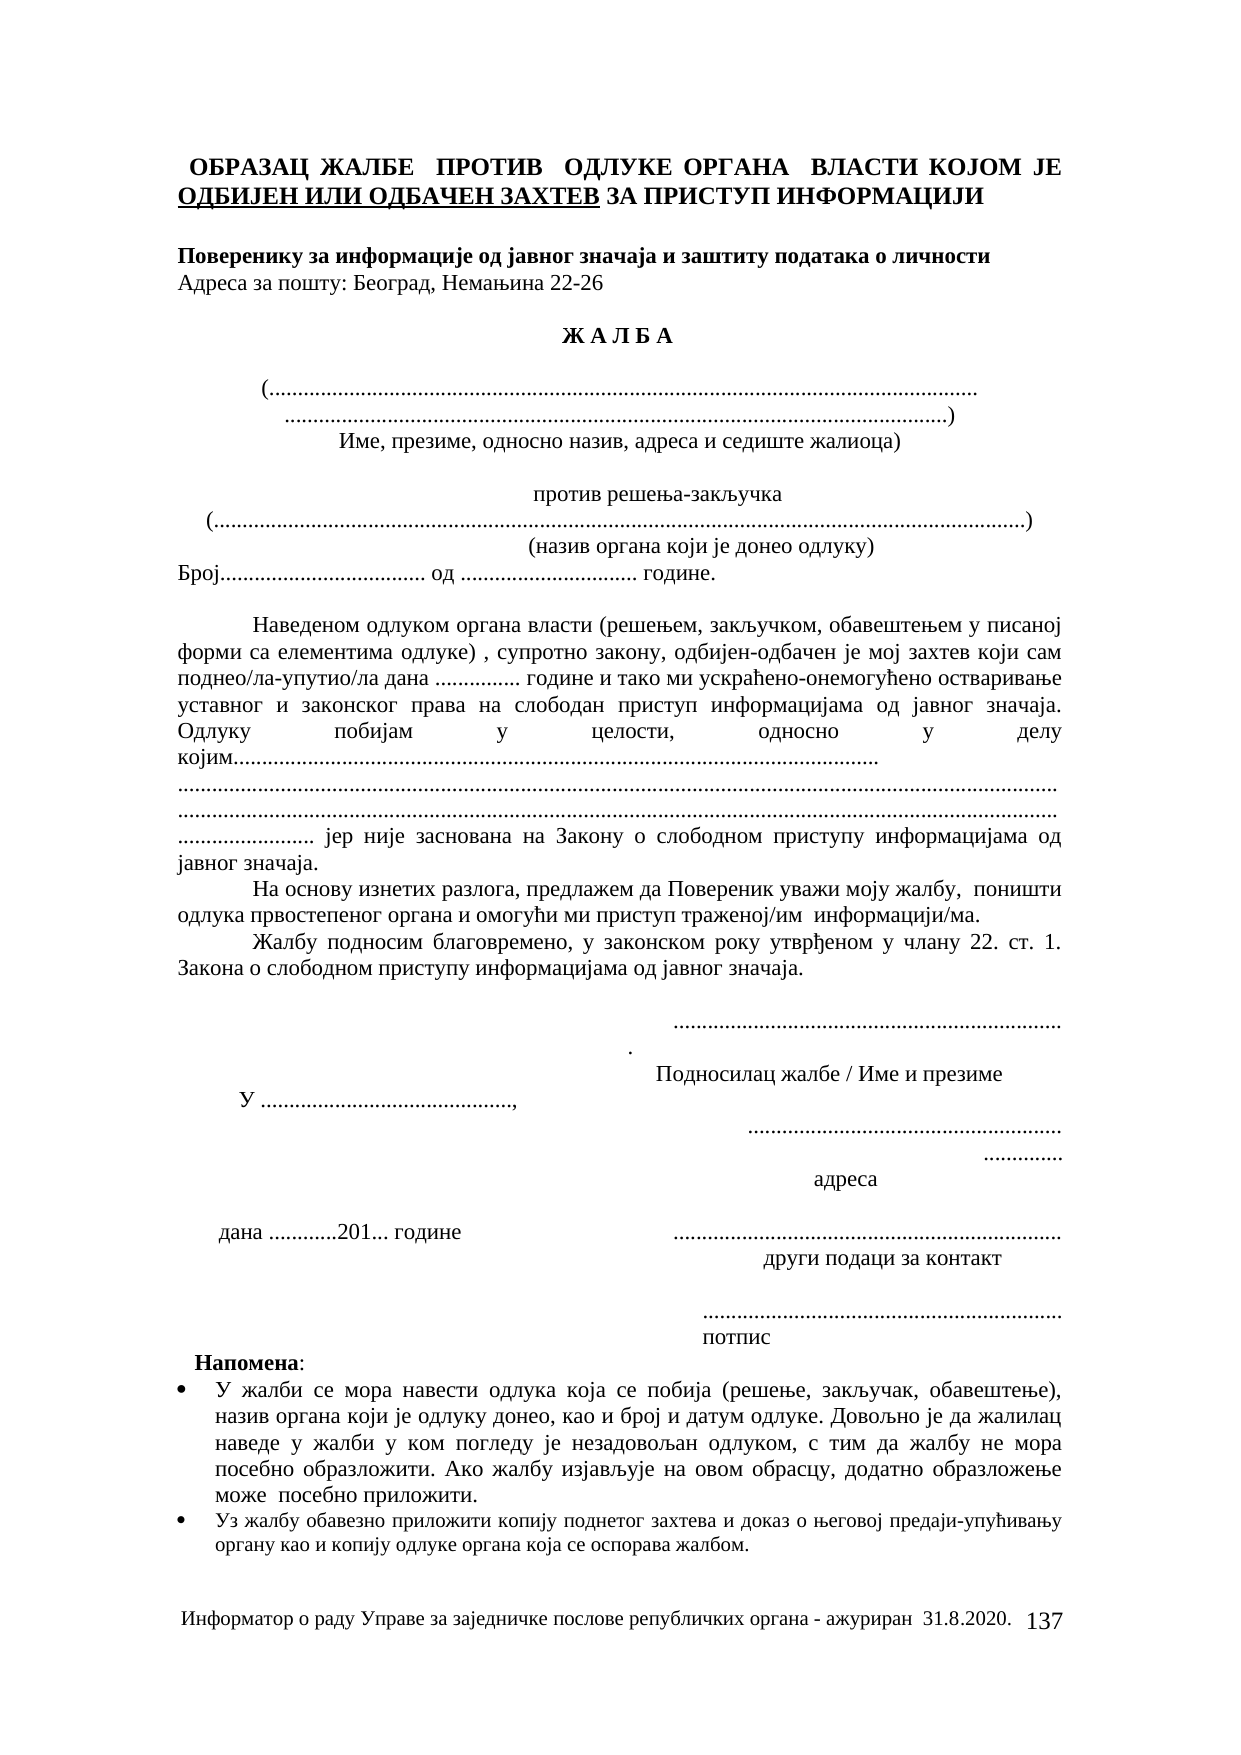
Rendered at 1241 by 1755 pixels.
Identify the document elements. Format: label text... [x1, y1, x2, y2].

text (............................................................................................................................ [177, 374, 1063, 401]
text Напомена: [177, 1349, 1063, 1376]
subtitle ОБРАЗАЦ ЖАЛБЕ ПРОТИВ ОДЛУКЕ ОРГАНА ВЛАСТИ КОЈОМ ЈЕ ОДБИЈЕН ИЛИ ОДБАЧЕН ЗАХТЕВ ЗА ПРИСТУП ИНФОРМАЦИЈИ [177, 148, 1063, 210]
text Подносилац жалбе / Име и презиме [627, 1059, 1063, 1086]
text Име, презиме, односно назив, адреса и седиште жалиоца) [177, 427, 1063, 453]
list Уз жалбу обавезно приложити копију поднетог захтева и доказ о његовој предаји-упућивању органу као и копију одлуке органа која се оспорава жалбом. [177, 1508, 1063, 1556]
text ..................................................................... [627, 1007, 1063, 1059]
text ....................................................................................................................) [177, 401, 1063, 427]
text У ............................................, ..................................................................... [177, 1086, 1063, 1165]
text Адреса за пошту: Београд, Немањина 22-26 [177, 269, 1063, 295]
text адреса [177, 1165, 1063, 1191]
text Наведеном одлуком органа власти (решењем, закључком, обавештењем у писаној форми са елементима одлуке) , супротно закону, одбијен-одбачен је мој захтев који сам поднео/ла-упутио/ла дана ............... године и тако ми ускраћено-онемогућено остваривање уставног и законског права на слободан приступ информацијама од јавног значаја. Oдлуку побијам у целости, односно у делу којим................................................................................................................. [177, 612, 1063, 770]
text (назив органа који је донео одлуку) [177, 532, 1063, 559]
text Број.................................... од ............................... године. [177, 559, 1063, 585]
text ............................................................... потпис [702, 1297, 1063, 1349]
text други подаци за контакт [702, 1244, 1063, 1270]
text против решења-закључка (..............................................................................................................................................) [177, 480, 1063, 532]
list У жалби се мора навести одлука која се побија (решење, закључак, обавештење), назив органа који је одлуку донео, као и број и датум одлуке. Довољно је да жалилац наведе у жалби у ком погледу је незадовољан одлуком, с тим да жалбу не мора посебно образложити. Ако жалбу изјављује на овом обрасцу, додатно образложење може посебно приложити. [177, 1376, 1063, 1508]
text ............................................................................................................................................................................................................................................................................................................................................ јер није заснована на Закону о слободном приступу информацијама од јавног значаја. [177, 770, 1063, 875]
text Ж А Л Б А [177, 322, 1063, 348]
text Поверенику за информације од јавног значаја и заштиту података о личности [177, 243, 1063, 269]
text Жалбу подносим благовремено, у законском року утврђеном у члану 22. ст. 1. Закона о слободном приступу информацијама од јавног значаја. [177, 928, 1063, 981]
text дана ............201... године .................................................................... [177, 1218, 1063, 1244]
text На основу изнетих разлога, предлажем да Повереник уважи моју жалбу, поништи одлука првостепеног органа и омогући ми приступ траженој/им информацији/ма. [177, 875, 1063, 928]
